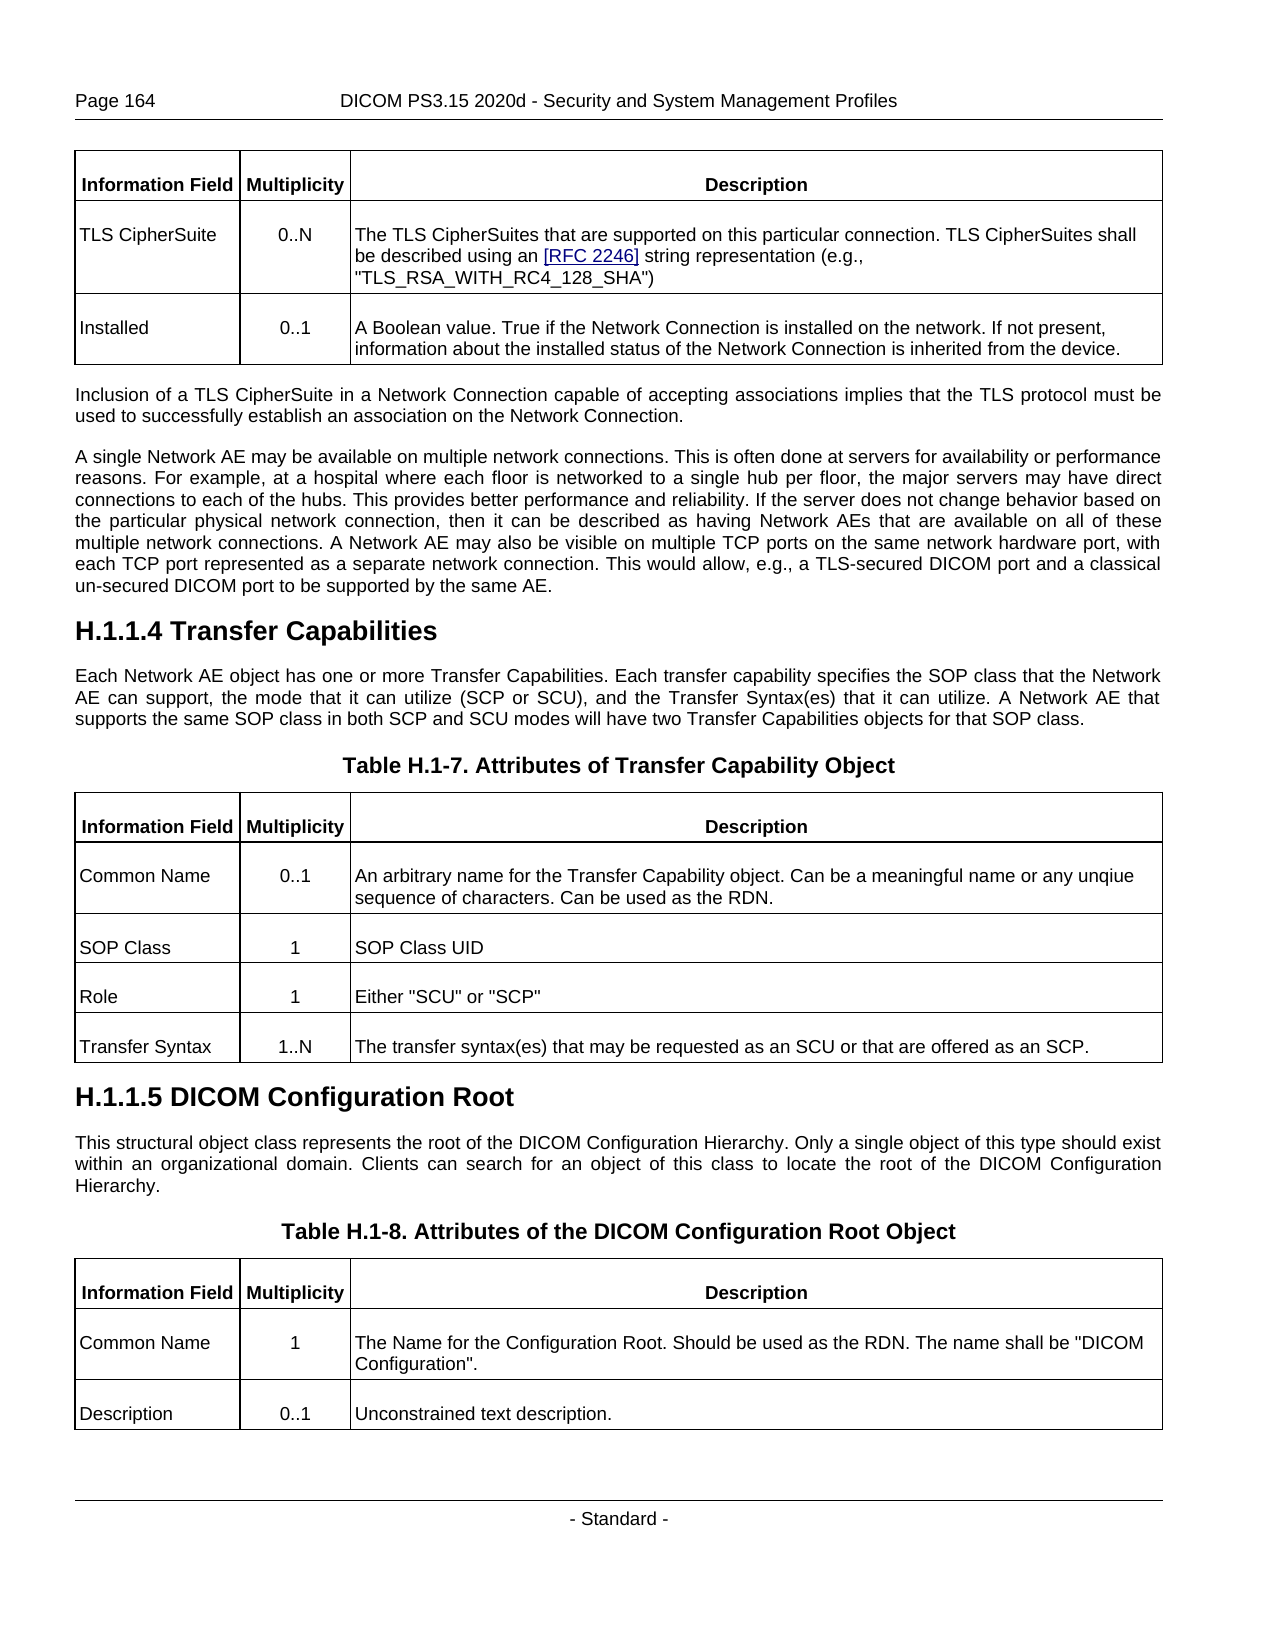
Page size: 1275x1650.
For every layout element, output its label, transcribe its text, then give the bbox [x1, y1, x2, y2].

table_cell Common Name [76, 1309, 239, 1379]
table_cell Role [76, 963, 239, 1012]
table_cell SOP Class [76, 914, 239, 962]
table_cell A Boolean value. True if the Network Connection is installed on the network. If not present, information about the installed status of the Network Connection is inherited from the device. [351, 294, 1162, 364]
table_header Information Field [76, 151, 239, 200]
table_cell Either "SCU" or "SCP" [351, 963, 1162, 1012]
table_cell 0..N [241, 201, 350, 292]
text H.1.1.5 DICOM Configuration Root [75, 1081, 1162, 1113]
text H.1.1.4 Transfer Capabilities [75, 615, 1162, 646]
text Each Network AE object has one or more Transfer Capabilities. Each transfer capability specifies the SOP class that the Network AE can support, the mode that it can utilize (SCP or SCU), and the Transfer Syntax(es) that it can utilize. A Network AE that supports the same SOP class in both SCP and SCU modes will have two Transfer Capabilities objects for that SOP class. [75, 665, 1162, 730]
table_cell Unconstrained text description. [351, 1380, 1162, 1429]
table_header Multiplicity [241, 1259, 350, 1308]
table_cell Transfer Syntax [76, 1013, 239, 1062]
table_cell 1 [241, 1309, 350, 1379]
text This structural object class represents the root of the DICOM Configuration Hierarchy. Only a single object of this type should exist within an organizational domain. Clients can search for an object of this class to locate the root of the DICOM Configuration Hierarchy. [75, 1131, 1162, 1196]
table_cell 0..1 [241, 843, 350, 913]
text Table H.1-8. Attributes of the DICOM Configuration Root Object [75, 1219, 1162, 1244]
table_header Multiplicity [241, 793, 350, 841]
text Table H.1-7. Attributes of Transfer Capability Object [75, 752, 1162, 778]
table_cell Installed [76, 294, 239, 364]
table_cell The Name for the Configuration Root. Should be used as the RDN. The name shall be "DICOM Configuration". [351, 1309, 1162, 1379]
table_header Description [351, 1259, 1162, 1308]
table_cell 1 [241, 914, 350, 962]
table_header Information Field [76, 793, 239, 841]
table_cell 1..N [241, 1013, 350, 1062]
table_cell Common Name [76, 843, 239, 913]
table_cell The TLS CipherSuites that are supported on this particular connection. TLS CipherSuites shall be described using an [RFC 2246] string representation (e.g., "TLS_RSA_WITH_RC4_128_SHA") [351, 201, 1162, 292]
table_header Description [351, 793, 1162, 841]
table_header Description [351, 151, 1162, 200]
table_cell The transfer syntax(es) that may be requested as an SCU or that are offered as an SCP. [351, 1013, 1162, 1062]
text Inclusion of a TLS CipherSuite in a Network Connection capable of accepting associations implies that the TLS protocol must be used to successfully establish an association on the Network Connection. [75, 383, 1162, 427]
table_cell Description [76, 1380, 239, 1429]
table_header Information Field [76, 1259, 239, 1308]
table_cell TLS CipherSuite [76, 201, 239, 292]
table_header Multiplicity [241, 151, 350, 200]
table_cell An arbitrary name for the Transfer Capability object. Can be a meaningful name or any unqiue sequence of characters. Can be used as the RDN. [351, 843, 1162, 913]
table_cell 0..1 [241, 1380, 350, 1429]
table_cell SOP Class UID [351, 914, 1162, 962]
table_cell 0..1 [241, 294, 350, 364]
text A single Network AE may be available on multiple network connections. This is often done at servers for availability or performance reasons. For example, at a hospital where each floor is networked to a single hub per floor, the major servers may have direct connections to each of the hubs. This provides better performance and reliability. If the server does not change behavior based on the particular physical network connection, then it can be described as having Network AEs that are available on all of these multiple network connections. A Network AE may also be visible on multiple TCP ports on the same network hardware port, with each TCP port represented as a separate network connection. This would allow, e.g., a TLS-secured DICOM port and a classical un-secured DICOM port to be supported by the same AE. [75, 445, 1162, 596]
table_cell 1 [241, 963, 350, 1012]
